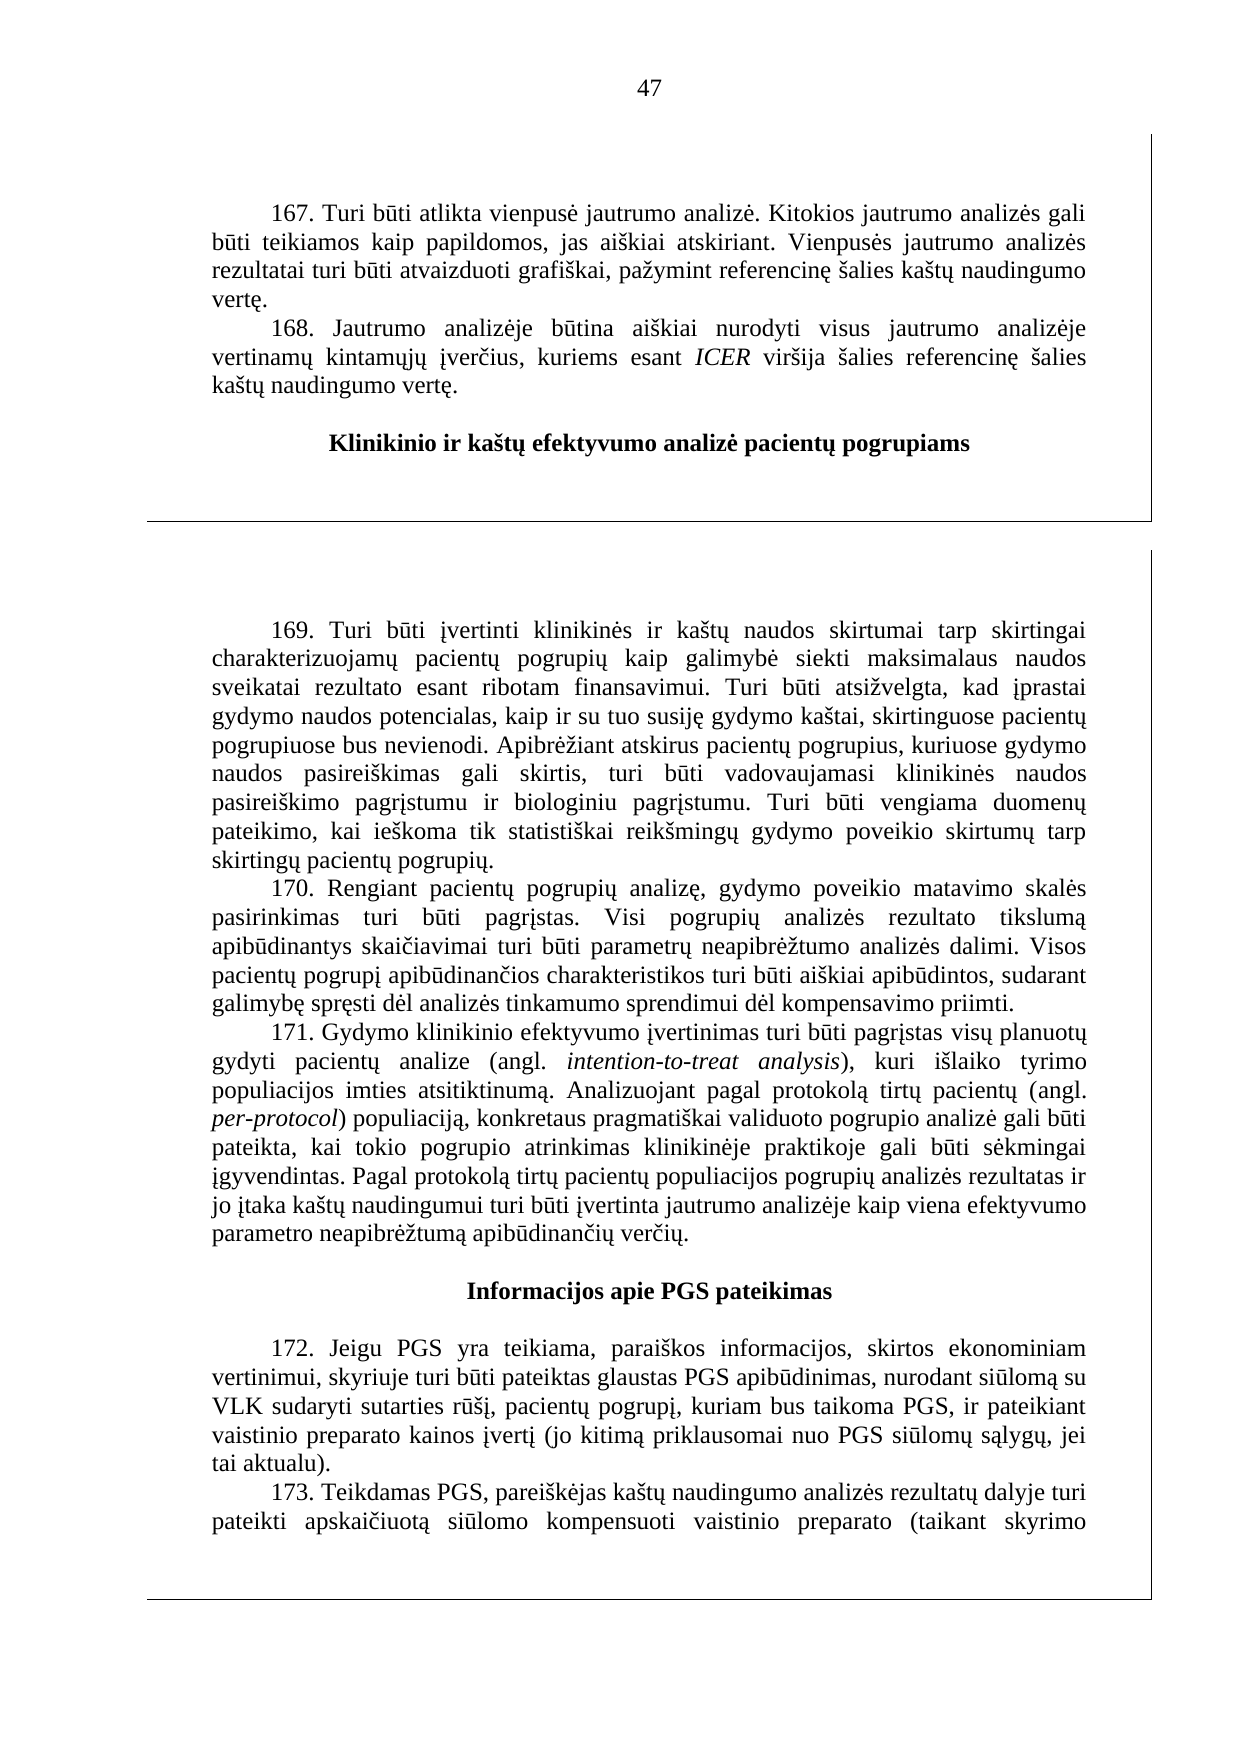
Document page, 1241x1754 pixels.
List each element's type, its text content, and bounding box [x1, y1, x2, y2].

subtitle Klinikinio ir kaštų efektyvumo analizė pacientų pogrupiams [147, 428, 1151, 521]
text 173. Teikdamas PGS, pareiškėjas kaštų naudingumo analizės rezultatų dalyje turi pateikti apskaičiuotą siūlomo kompensuoti vaistinio preparato (taikant skyrimo [147, 1477, 1151, 1599]
text 172. Jeigu PGS yra teikiama, paraiškos informacijos, skirtos ekonominiam vertinimui, skyriuje turi būti pateiktas glaustas PGS apibūdinimas, nurodant siūlomą su VLK sudaryti sutarties rūšį, pacientų pogrupį, kuriam bus taikoma PGS, ir pateikiant vaistinio preparato kainos įvertį (jo kitimą priklausomai nuo PGS siūlomų sąlygų, jei tai aktualu). [147, 1333, 1152, 1477]
subtitle Informacijos apie PGS pateikimas [147, 1276, 1151, 1305]
text 170. Rengiant pacientų pogrupių analizę, gydymo poveikio matavimo skalės pasirinkimas turi būti pagrįstas. Visi pogrupių analizės rezultato tikslumą apibūdinantys skaičiavimai turi būti parametrų neapibrėžtumo analizės dalimi. Visos pacientų pogrupį apibūdinančios charakteristikos turi būti aiškiai apibūdintos, sudarant galimybę spręsti dėl analizės tinkamumo sprendimui dėl kompensavimo priimti. [147, 873, 1152, 1017]
text 167. Turi būti atlikta vienpusė jautrumo analizė. Kitokios jautrumo analizės gali būti teikiamos kaip papildomos, jas aiškiai atskiriant. Vienpusės jautrumo analizės rezultatai turi būti atvaizduoti grafiškai, pažymint referencinę šalies kaštų naudingumo vertę. [147, 133, 1152, 313]
text 169. Turi būti įvertinti klinikinės ir kaštų naudos skirtumai tarp skirtingai charakterizuojamų pacientų pogrupių kaip galimybė siekti maksimalaus naudos sveikatai rezultato esant ribotam finansavimui. Turi būti atsižvelgta, kad įprastai gydymo naudos potencialas, kaip ir su tuo susiję gydymo kaštai, skirtinguose pacientų pogrupiuose bus nevienodi. Apibrėžiant atskirus pacientų pogrupius, kuriuose gydymo naudos pasireiškimas gali skirtis, turi būti vadovaujamasi klinikinės naudos pasireiškimo pagrįstumu ir biologiniu pagrįstumu. Turi būti vengiama duomenų pateikimo, kai ieškoma tik statistiškai reikšmingų gydymo poveikio skirtumų tarp skirtingų pacientų pogrupių. [147, 550, 1151, 873]
text 168. Jautrumo analizėje būtina aiškiai nurodyti visus jautrumo analizėje vertinamų kintamųjų įverčius, kuriems esant ICER viršija šalies referencinę šalies kaštų naudingumo vertę. [147, 313, 1151, 399]
text 171. Gydymo klinikinio efektyvumo įvertinimas turi būti pagrįstas visų planuotų gydyti pacientų analize (angl. intention-to-treat analysis), kuri išlaiko tyrimo populiacijos imties atsitiktinumą. Analizuojant pagal protokolą tirtų pacientų (angl. per-protocol) populiaciją, konkretaus pragmatiškai validuoto pogrupio analizė gali būti pateikta, kai tokio pogrupio atrinkimas klinikinėje praktikoje gali būti sėkmingai įgyvendintas. Pagal protokolą tirtų pacientų populiacijos pogrupių analizės rezultatas ir jo įtaka kaštų naudingumui turi būti įvertinta jautrumo analizėje kaip viena efektyvumo parametro neapibrėžtumą apibūdinančių verčių. [147, 1017, 1151, 1247]
